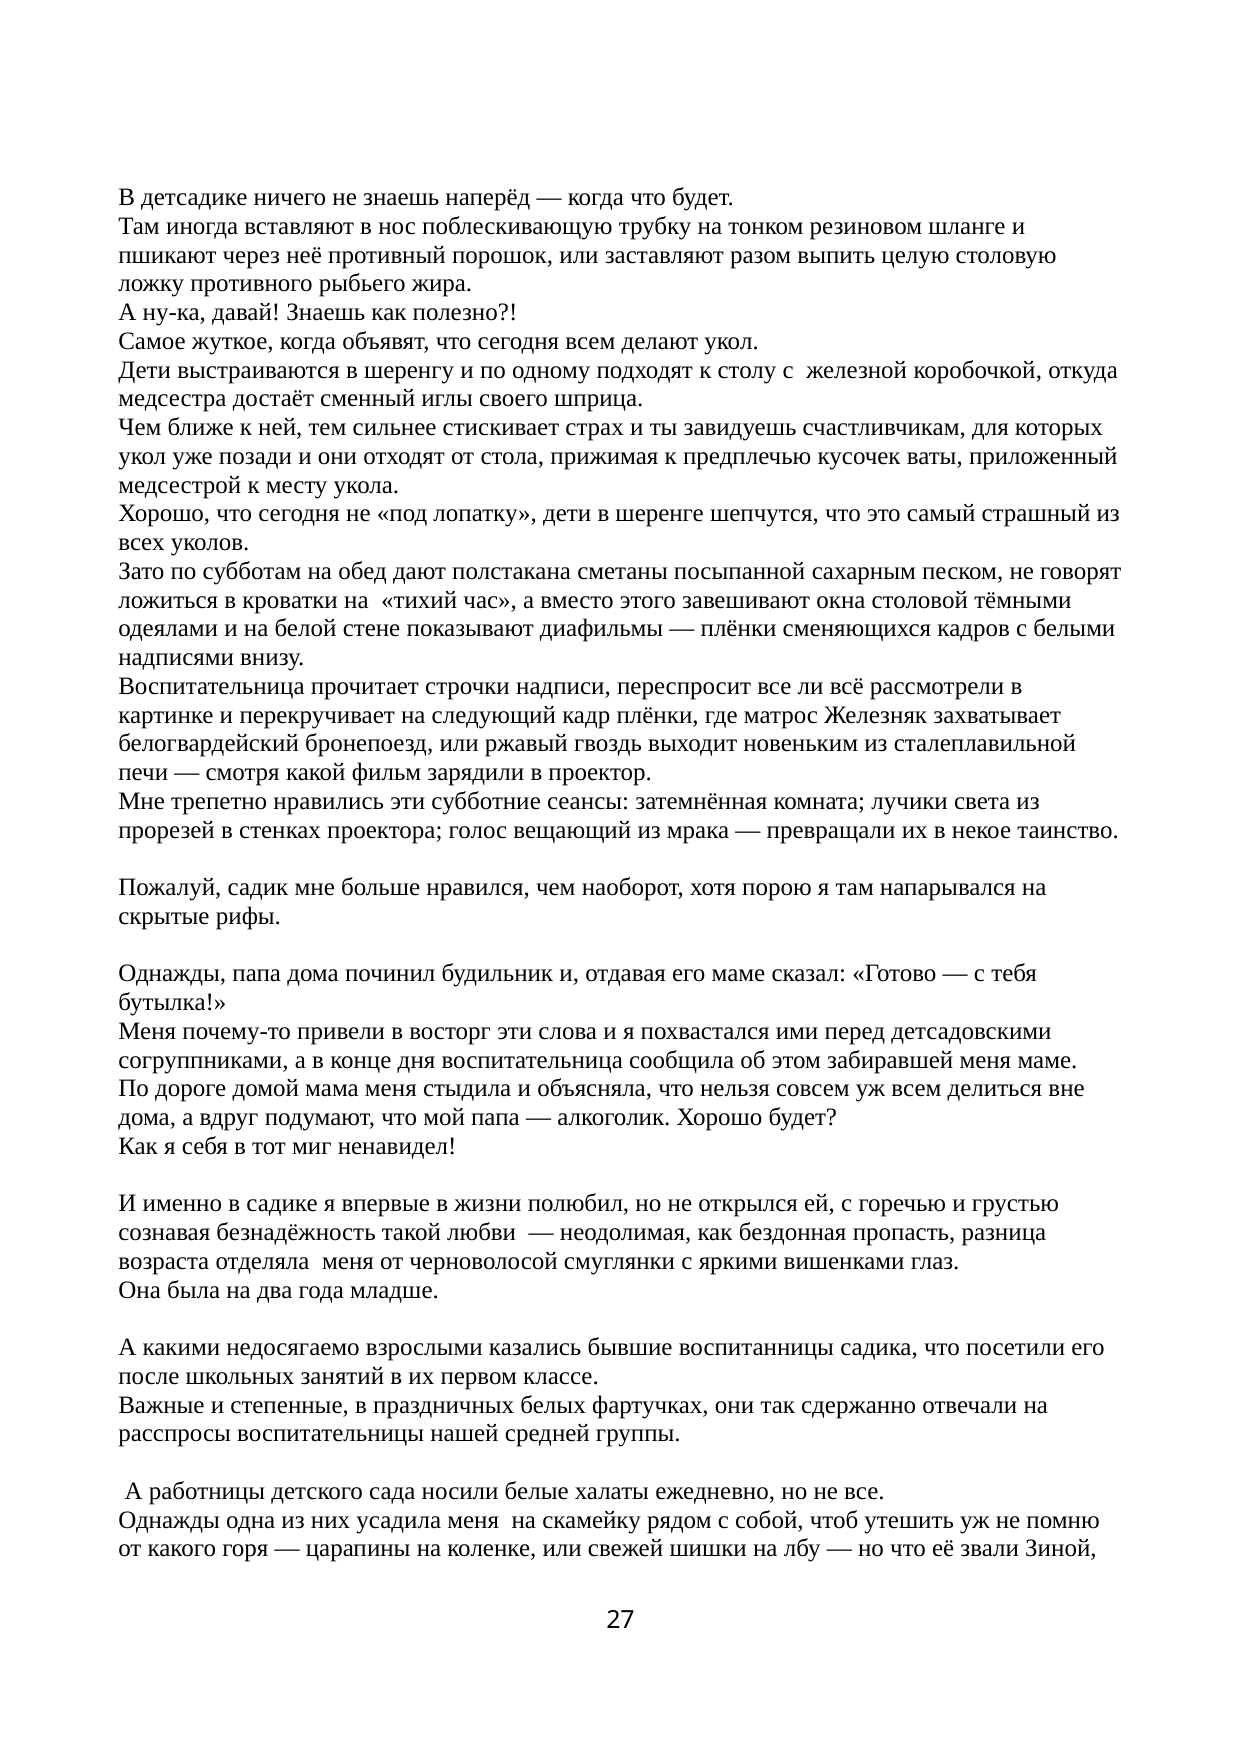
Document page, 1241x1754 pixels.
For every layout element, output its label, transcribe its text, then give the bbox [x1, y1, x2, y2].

text Она была на два года младше. [118, 1275, 1122, 1303]
text Зато по субботам на обед дают полстакана сметаны посыпанной сахарным песком, не говорят ложиться в кроватки на «тихий час», а вместо этого завешивают окна столовой тёмными одеялами и на белой стене показывают диафильмы — плёнки сменяющихся кадров с белыми надписями внизу. [118, 556, 1122, 671]
text Чем ближе к ней, тем сильнее стискивает страх и ты завидуешь счастливчикам, для которых укол уже позади и они отходят от стола, прижимая к предплечью кусочек ваты, приложенный медсестрой к месту укола. [118, 412, 1122, 498]
text По дороге домой мама меня стыдила и объясняла, что нельзя совсем уж всем делиться вне дома, а вдруг подумают, что мой папа — алкоголик. Хорошо будет? [118, 1073, 1122, 1131]
text Меня почему-то привели в восторг эти слова и я похвастался ими перед детсадовскими согруппниками, а в конце дня воспитательница сообщила об этом забиравшей меня маме. [118, 1016, 1122, 1073]
text Там иногда вставляют в нос поблескивающую трубку на тонком резиновом шланге и пшикают через неё противный порошок, или заставляют разом выпить целую столовую ложку противного рыбьего жира. [118, 211, 1122, 297]
text Однажды, папа дома починил будильник и, отдавая его маме сказал: «Готово — с тебя бутылка!» [118, 958, 1122, 1016]
text Важные и степенные, в праздничных белых фартучках, они так сдержанно отвечали на расспросы воспитательницы нашей средней группы. [118, 1390, 1122, 1447]
text Воспитательница прочитает строчки надписи, переспросит все ли всё рассмотрели в картинке и перекручивает на следующий кадр плёнки, где матрос Железняк захватывает белогвардейский бронепоезд, или ржавый гвоздь выходит новеньким из сталеплавильной печи — смотря какой фильм зарядили в проектор. [118, 671, 1122, 786]
text Однажды одна из них усадила меня на скамейку рядом с собой, чтоб утешить уж не помню от какого горя — царапины на коленке, или свежей шишки на лбу — но что её звали Зиной, [118, 1505, 1122, 1562]
text Мне трепетно нравились эти субботние сеансы: затемнённая комната; лучики света из прорезей в стенках проектора; голос вещающий из мрака — превращали их в некое таинство. [118, 786, 1122, 843]
text Самое жуткое, когда объявят, что сегодня всем делают укол. [118, 326, 1122, 355]
text Пожалуй, садик мне больше нравился, чем наоборот, хотя порою я там напарывался на скрытые рифы. [118, 872, 1122, 930]
text А ну-ка, давай! Знаешь как полезно?! [118, 297, 1122, 326]
text И именно в садике я впервые в жизни полюбил, но не открылся ей, с горечью и грустью сознавая безнадёжность такой любви — неодолимая, как бездонная пропасть, разница возраста отделяла меня от черноволосой смуглянки с яркими вишенками глаз. [118, 1188, 1122, 1275]
text В детсадике ничего не знаешь наперёд — когда что будет. [118, 182, 1122, 211]
text Как я себя в тот миг ненавидел! [118, 1131, 1122, 1160]
text Хорошо, что сегодня не «под лопатку», дети в шеренге шепчутся, что это самый страшный из всех уколов. [118, 498, 1122, 556]
text А работницы детского сада носили белые халаты ежедневно, но не все. [118, 1476, 1122, 1505]
text А какими недосягаемо взрослыми казались бывшие воспитанницы садика, что посетили его после школьных занятий в их первом классе. [118, 1332, 1122, 1390]
text Дети выстраиваются в шеренгу и по одному подходят к столу с железной коробочкой, откуда медсестра достаёт сменный иглы своего шприца. [118, 355, 1122, 412]
